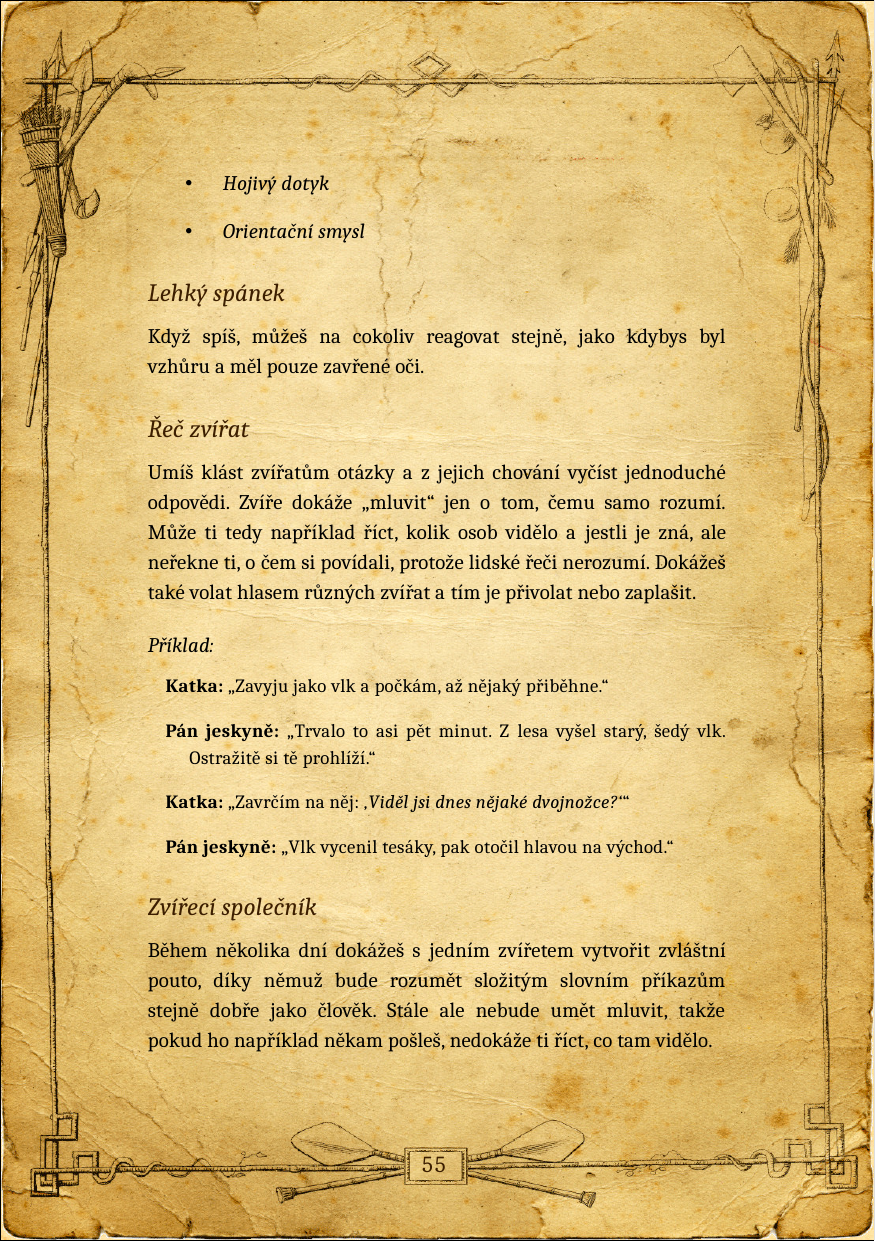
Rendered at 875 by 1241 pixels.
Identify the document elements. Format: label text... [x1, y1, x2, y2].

list Orientační smysl [185, 219, 726, 243]
subtitle Zvířecí společník [148, 893, 726, 921]
list Hojivý dotyk [185, 172, 726, 196]
text Během několika dní dokážeš s⁠ jedním zvířetem vytvořit zvláštní pouto, díky němuž bude rozumět složitým slovním příkazům stejně dobře jako člověk. Stále ale nebude umět mluvit, takže pokud ho například někam pošleš, nedokáže ti říct, co tam vidělo. [148, 939, 726, 1053]
subtitle Lehký spánek [148, 279, 726, 307]
text Umíš klást zvířatům otázky a⁠ z⁠ jejich chování vyčíst jednoduché odpovědi. Zvíře dokáže „mluvit“ jen o⁠ tom, čemu samo rozumí. Může ti tedy například říct, kolik osob vidělo a⁠ jestli je zná, ale neřekne ti, o⁠ čem si povídali, protože lidské řeči nerozumí. Dokážeš také volat hlasem různých zvířat a⁠ tím je přivolat nebo zaplašit. [148, 461, 726, 604]
text Katka: „Zavrčím na něj: ‚Viděl jsi dnes nějaké dvojnožce?‘“ [165, 792, 726, 813]
text Když spíš, můžeš na cokoliv reagovat stejně, jako kdybys byl vzhůru a⁠ měl pouze zavřené oči. [148, 325, 726, 379]
text Katka: „Zavyju jako vlk a⁠ počkám, až nějaký přiběhne.“ [165, 676, 726, 697]
picture [1, 1, 874, 1240]
text Příklad: [148, 634, 726, 658]
text Pán jeskyně: „Trvalo to asi pět minut. Z⁠ lesa vyšel starý, šedý vlk. Ostražitě si tě prohlíží.“ [165, 720, 726, 769]
subtitle Řeč zvířat [148, 414, 726, 443]
text Pán jeskyně: „Vlk vycenil tesáky, pak otočil hlavou na východ.“ [165, 836, 726, 858]
